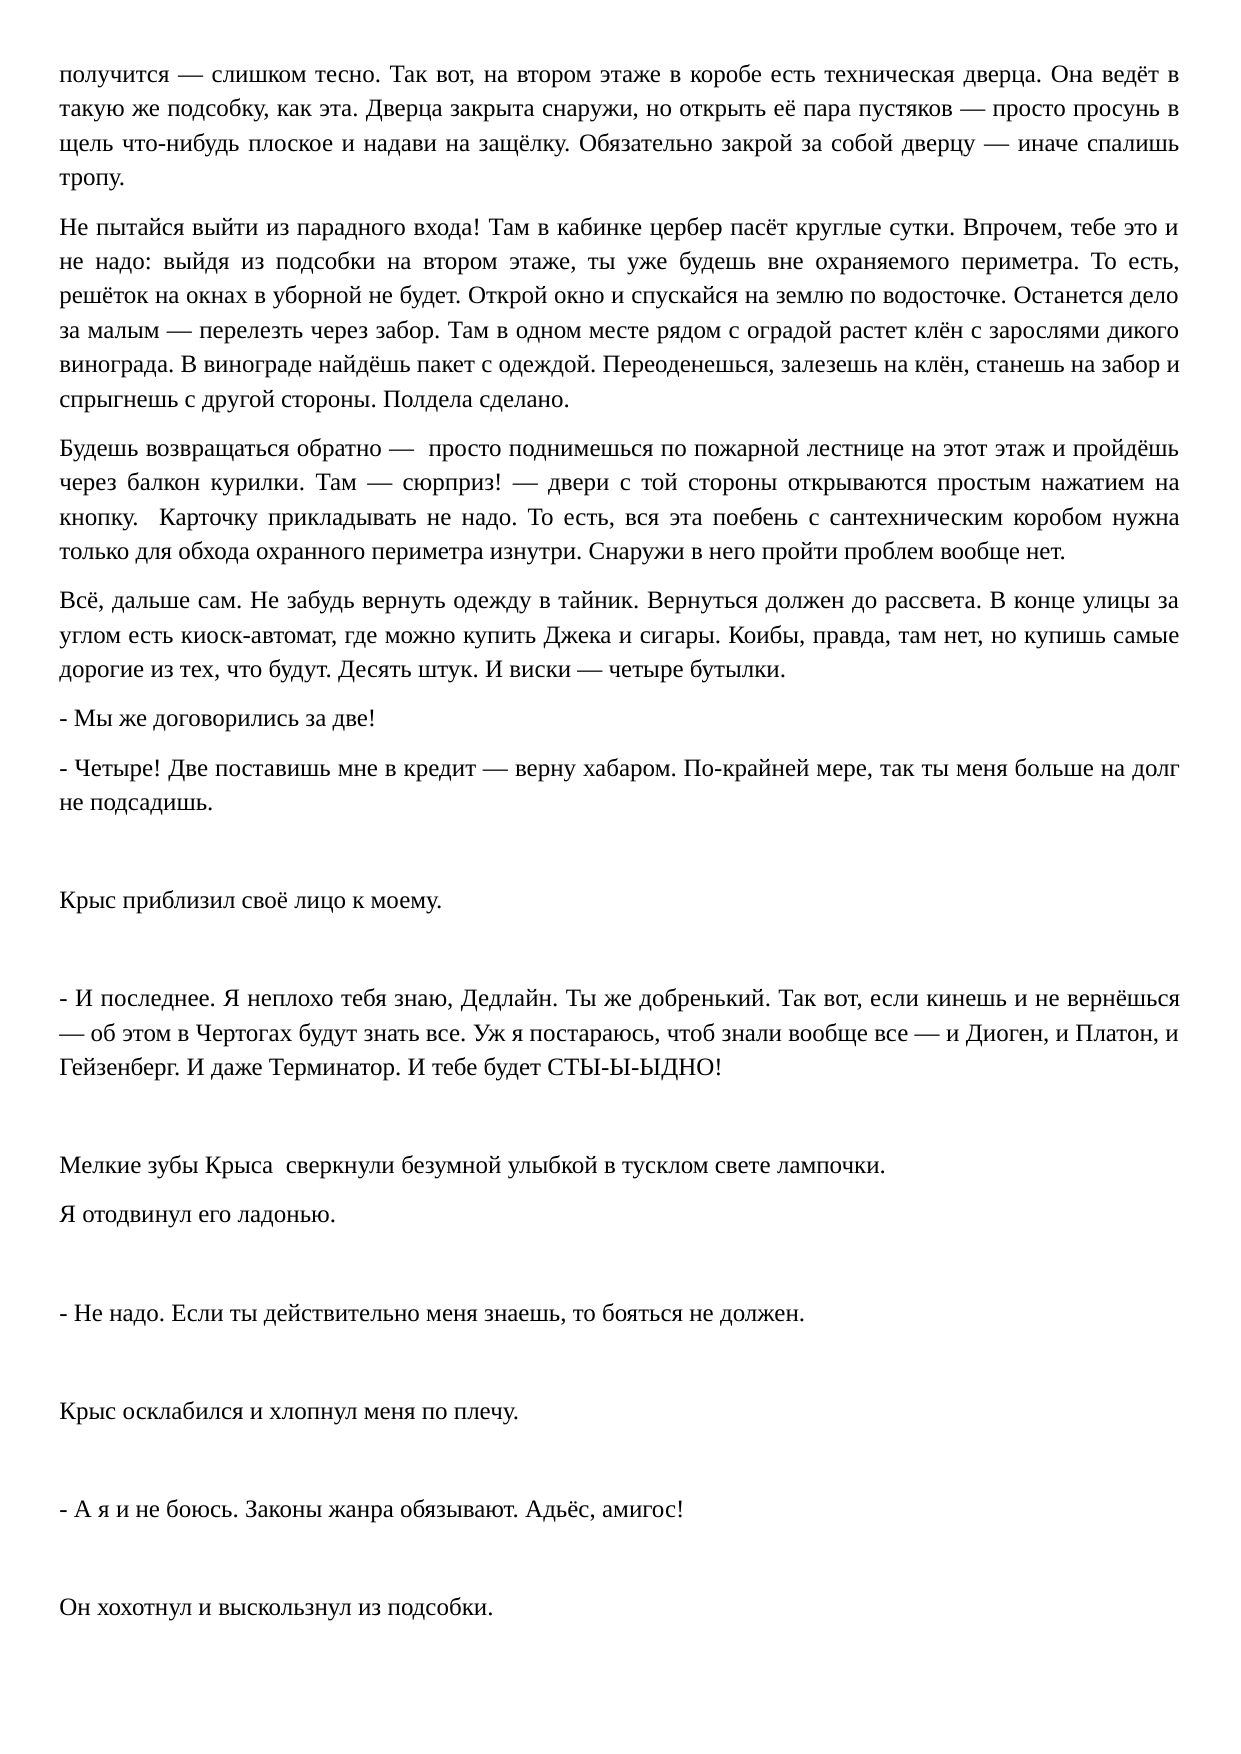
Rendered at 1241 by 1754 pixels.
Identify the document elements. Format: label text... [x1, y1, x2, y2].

text - Не надо. Если ты действительно меня знаешь, то бояться не должен. [59, 1298, 1181, 1326]
text Я отодвинул его ладонью. [59, 1199, 1181, 1228]
text - И последнее. Я неплохо тебя знаю, Дедлайн. Ты же добренький. Так вот, если кинешь и не вернёшься — об этом в Чертогах будут знать все. Уж я постараюсь, чтоб знали вообще все — и Диоген, и Платон, и Гейзенберг. И даже Терминатор. И тебе будет СТЫ-Ы-ЫДНО! [59, 983, 1181, 1081]
text Мелкие зубы Крыса сверкнули безумной улыбкой в тусклом свете лампочки. [59, 1150, 1181, 1179]
text Крыс приблизил своё лицо к моему. [59, 885, 1181, 914]
text - Мы же договорились за две! [59, 703, 1181, 732]
text Будешь возвращаться обратно — просто поднимешься по пожарной лестнице на этот этаж и пройдёшь через балкон курилки. Там — сюрприз! — двери с той стороны открываются простым нажатием на кнопку. Карточку прикладывать не надо. То есть, вся эта поебень с сантехническим коробом нужна только для обхода охранного периметра изнутри. Снаружи в него пройти проблем вообще нет. [59, 433, 1181, 565]
text Не пытайся выйти из парадного входа! Там в кабинке цербер пасёт круглые сутки. Впрочем, тебе это и не надо: выйдя из подсобки на втором этаже, ты уже будешь вне охраняемого периметра. То есть, решёток на окнах в уборной не будет. Открой окно и спускайся на землю по водосточке. Останется дело за малым — перелезть через забор. Там в одном месте рядом с оградой растет клён с зарослями дикого винограда. В винограде найдёшь пакет с одеждой. Переоденешься, залезешь на клён, станешь на забор и спрыгнешь с другой стороны. Полдела сделано. [59, 212, 1181, 413]
text Крыс осклабился и хлопнул меня по плечу. [59, 1396, 1181, 1424]
text Он хохотнул и выскользнул из подсобки. [59, 1592, 1181, 1621]
text получится — слишком тесно. Так вот, на втором этаже в коробе есть техническая дверца. Она ведёт в такую же подсобку, как эта. Дверца закрыта снаружи, но открыть её пара пустяков — просто просунь в щель что-нибудь плоское и надави на защёлку. Обязательно закрой за собой дверцу — иначе спалишь тропу. [59, 59, 1181, 191]
text Всё, дальше сам. Не забудь вернуть одежду в тайник. Вернуться должен до рассвета. В конце улицы за углом есть киоск-автомат, где можно купить Джека и сигары. Коибы, правда, там нет, но купишь самые дорогие из тех, что будут. Десять штук. И виски — четыре бутылки. [59, 586, 1181, 683]
text - Четыре! Две поставишь мне в кредит — верну хабаром. По-крайней мере, так ты меня больше на долг не подсадишь. [59, 753, 1181, 816]
text - А я и не боюсь. Законы жанра обязывают. Адьёс, амигос! [59, 1494, 1181, 1523]
